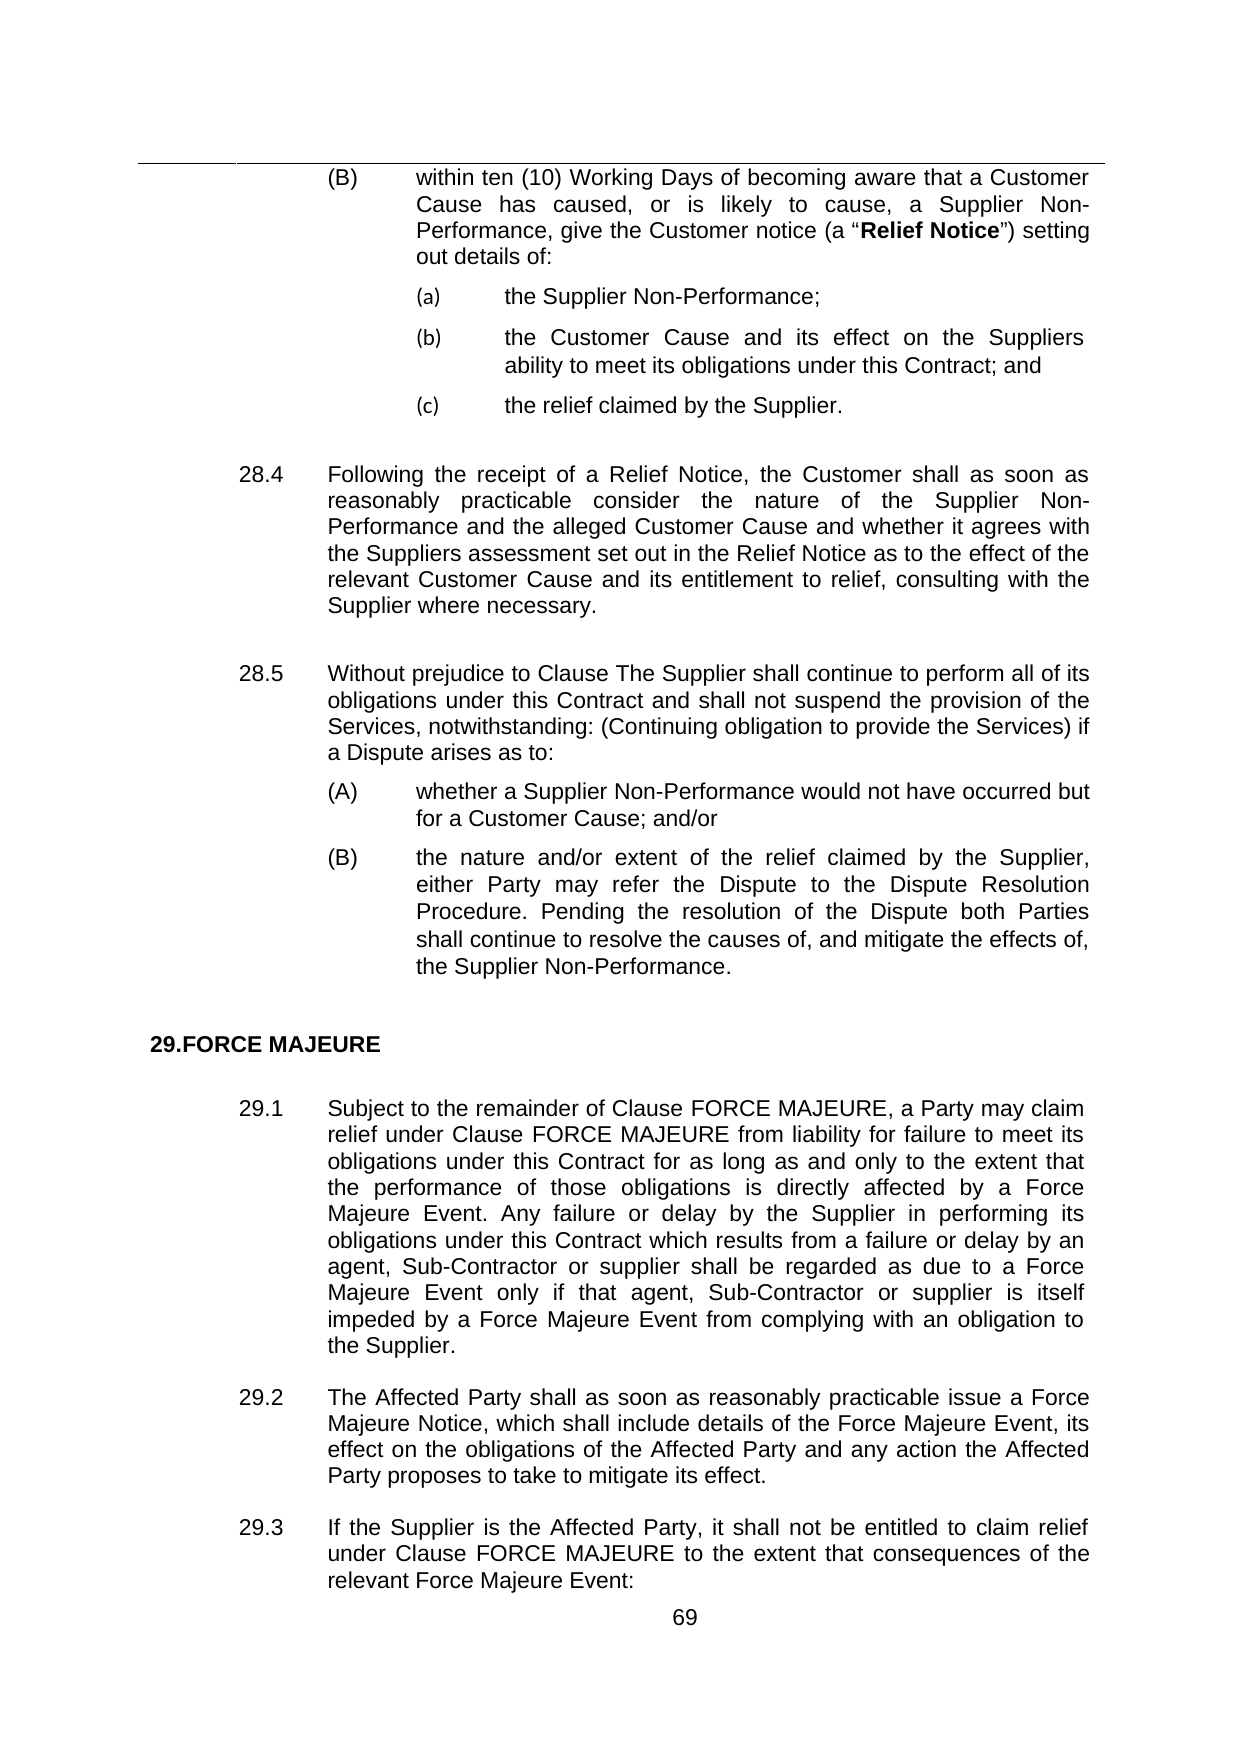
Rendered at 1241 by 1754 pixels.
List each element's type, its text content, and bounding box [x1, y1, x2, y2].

list the Customer Cause and its effect on the Suppliers ability to meet its obligations under this Contract; and [416, 323, 1085, 378]
list within ten (10) Working Days of becoming aware that a Customer Cause has caused, or is likely to cause, a Supplier Non-Performance, give the Customer notice (a “Relief Notice”) setting out details of: [327, 164, 1090, 269]
list If the Supplier is the Affected Party, it shall not be entitled to claim relief under Clause 29 to the extent that consequences of the relevant Force Majeure Event: [239, 1514, 1090, 1593]
list the relief claimed by the Supplier. [416, 391, 1085, 419]
list [327, 150, 1090, 163]
list whether a Supplier Non-Performance would not have occurred but for a Customer Cause; and/or [327, 778, 1090, 831]
list Subject to the remainder of Clause 29, a Party may claim relief under Clause 29 from liability for failure to meet its obligations under this Contract for as long as and only to the extent that the performance of those obligations is directly affected by a Force Majeure Event. Any failure or delay by the Supplier in performing its obligations under this Contract which results from a failure or delay by an agent, Sub-Contractor or supplier shall be regarded as due to a Force Majeure Event only if that agent, Sub-Contractor or supplier is itself impeded by a Force Majeure Event from complying with an obligation to the Supplier. [239, 1095, 1085, 1358]
list The Affected Party shall as soon as reasonably practicable issue a Force Majeure Notice, which shall include details of the Force Majeure Event, its effect on the obligations of the Affected Party and any action the Affected Party proposes to take to mitigate its effect. [239, 1383, 1090, 1489]
list Following the receipt of a Relief Notice, the Customer shall as soon as reasonably practicable consider the nature of the Supplier Non-Performance and the alleged Customer Cause and whether it agrees with the Suppliers assessment set out in the Relief Notice as to the effect of the relevant Customer Cause and its entitlement to relief, consulting with the Supplier where necessary. [239, 461, 1090, 619]
list Without prejudice to Clause 8.8 (Continuing obligation to provide the Services) if a Dispute arises as to: [239, 660, 1090, 766]
list the nature and/or extent of the relief claimed by the Supplier, either Party may refer the Dispute to the Dispute Resolution Procedure. Pending the resolution of the Dispute both Parties shall continue to resolve the causes of, and mitigate the effects of, the Supplier Non-Performance. [327, 843, 1090, 979]
subtitle FORCE MAJEURE [150, 1031, 1090, 1057]
list the Supplier Non-Performance; [416, 282, 1085, 310]
